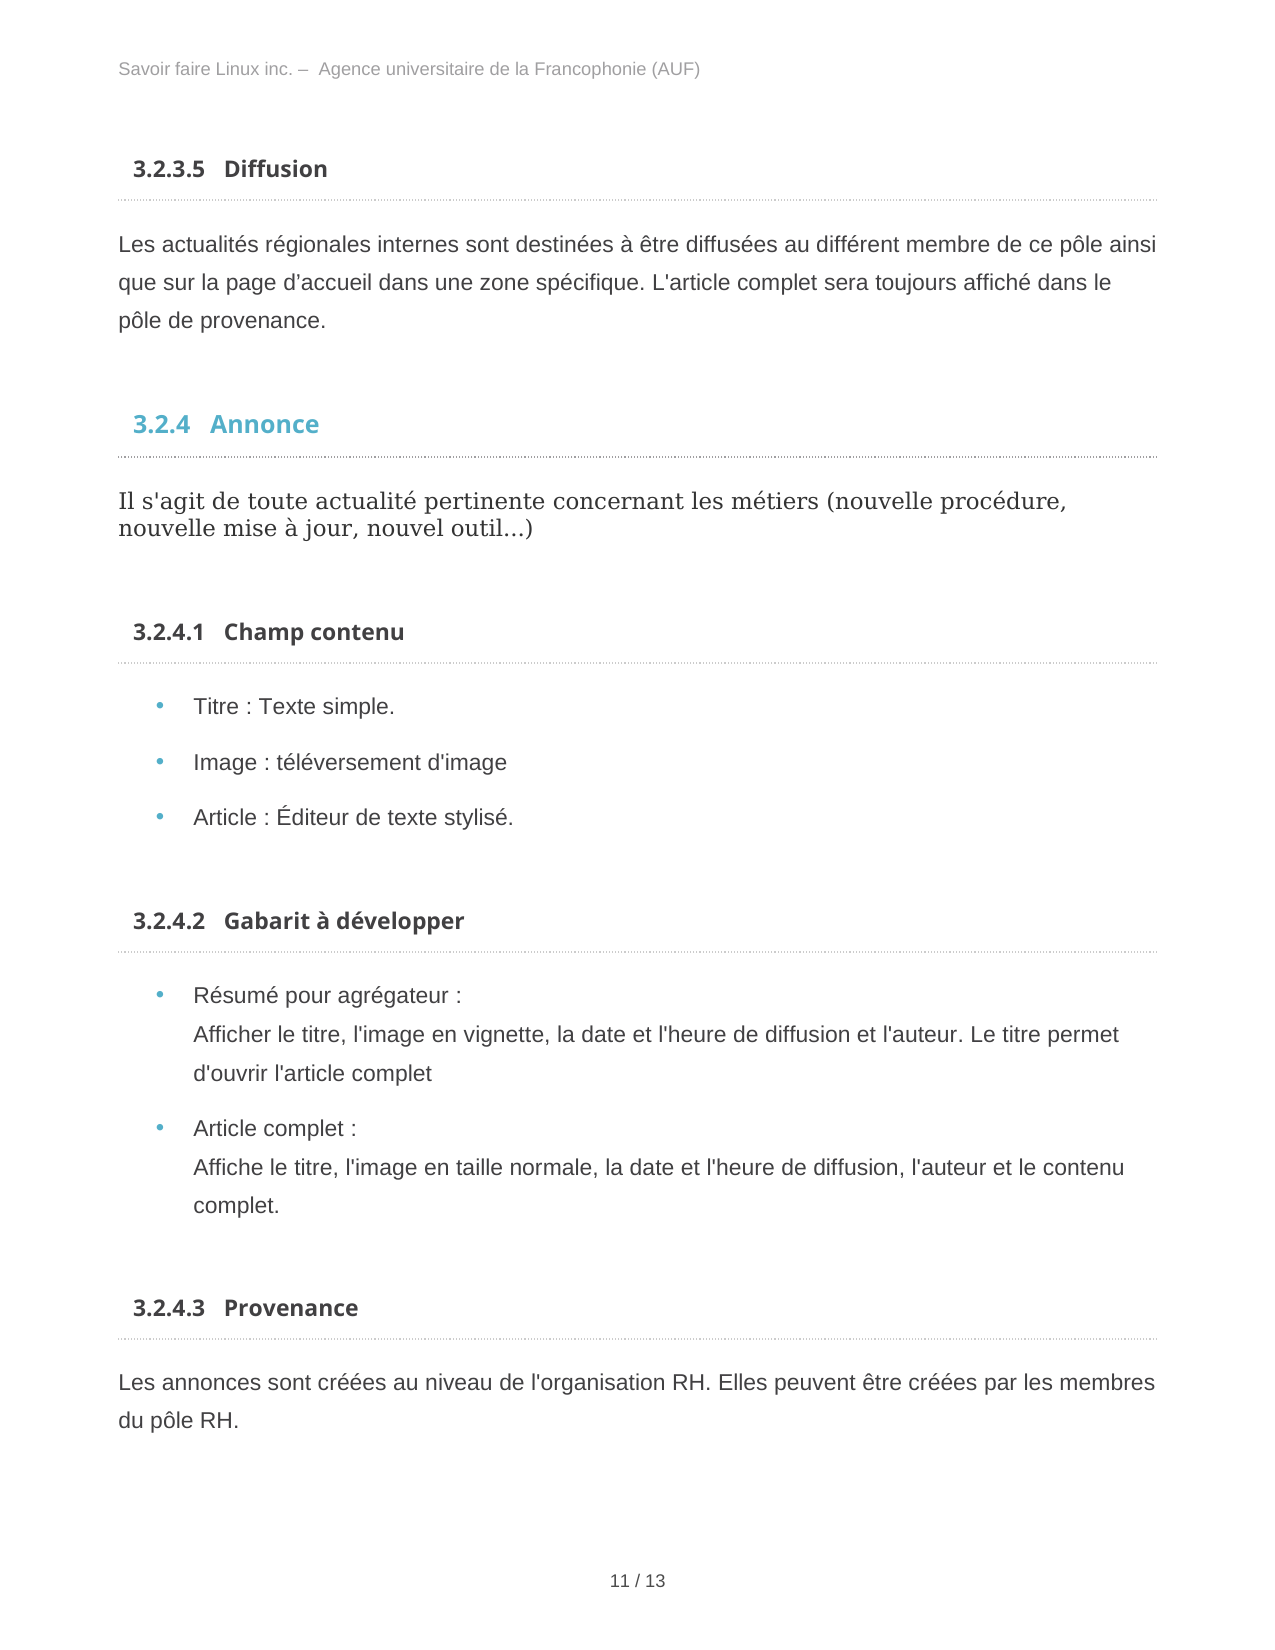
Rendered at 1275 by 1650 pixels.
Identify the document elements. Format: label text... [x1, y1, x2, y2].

list Image : téléversement d'image [156, 749, 1157, 776]
list Article : Éditeur de texte stylisé. [156, 805, 1157, 831]
text Il s'agit de toute actualité pertinente concernant les métiers (nouvelle procédure, nouvelle mise à jour, nouvel outil...) [118, 488, 1157, 542]
subtitle Annonce [118, 392, 1157, 458]
text Les annonces sont créées au niveau de l'organisation RH. Elles peuvent être créées par les membres du pôle RH. [118, 1370, 1157, 1434]
list Résumé pour agrégateur : Afficher le titre, l'image en vignette, la date et l'heure de diffusion et l'auteur. Le titre permet d'ouvrir l'article complet [156, 983, 1157, 1086]
subtitle Diffusion [118, 138, 1157, 201]
list Article complet : Affiche le titre, l'image en taille normale, la date et l'heure de diffusion, l'auteur et le contenu complet. [156, 1115, 1157, 1218]
text Les actualités régionales internes sont destinées à être diffusées au différent membre de ce pôle ainsi que sur la page d’accueil dans une zone spécifique. L'article complet sera toujours affiché dans le pôle de provenance. [118, 231, 1157, 333]
subtitle Gabarit à développer [118, 890, 1157, 953]
subtitle Provenance [118, 1277, 1157, 1340]
subtitle Champ contenu [118, 601, 1157, 664]
list Titre : Texte simple. [156, 694, 1157, 720]
